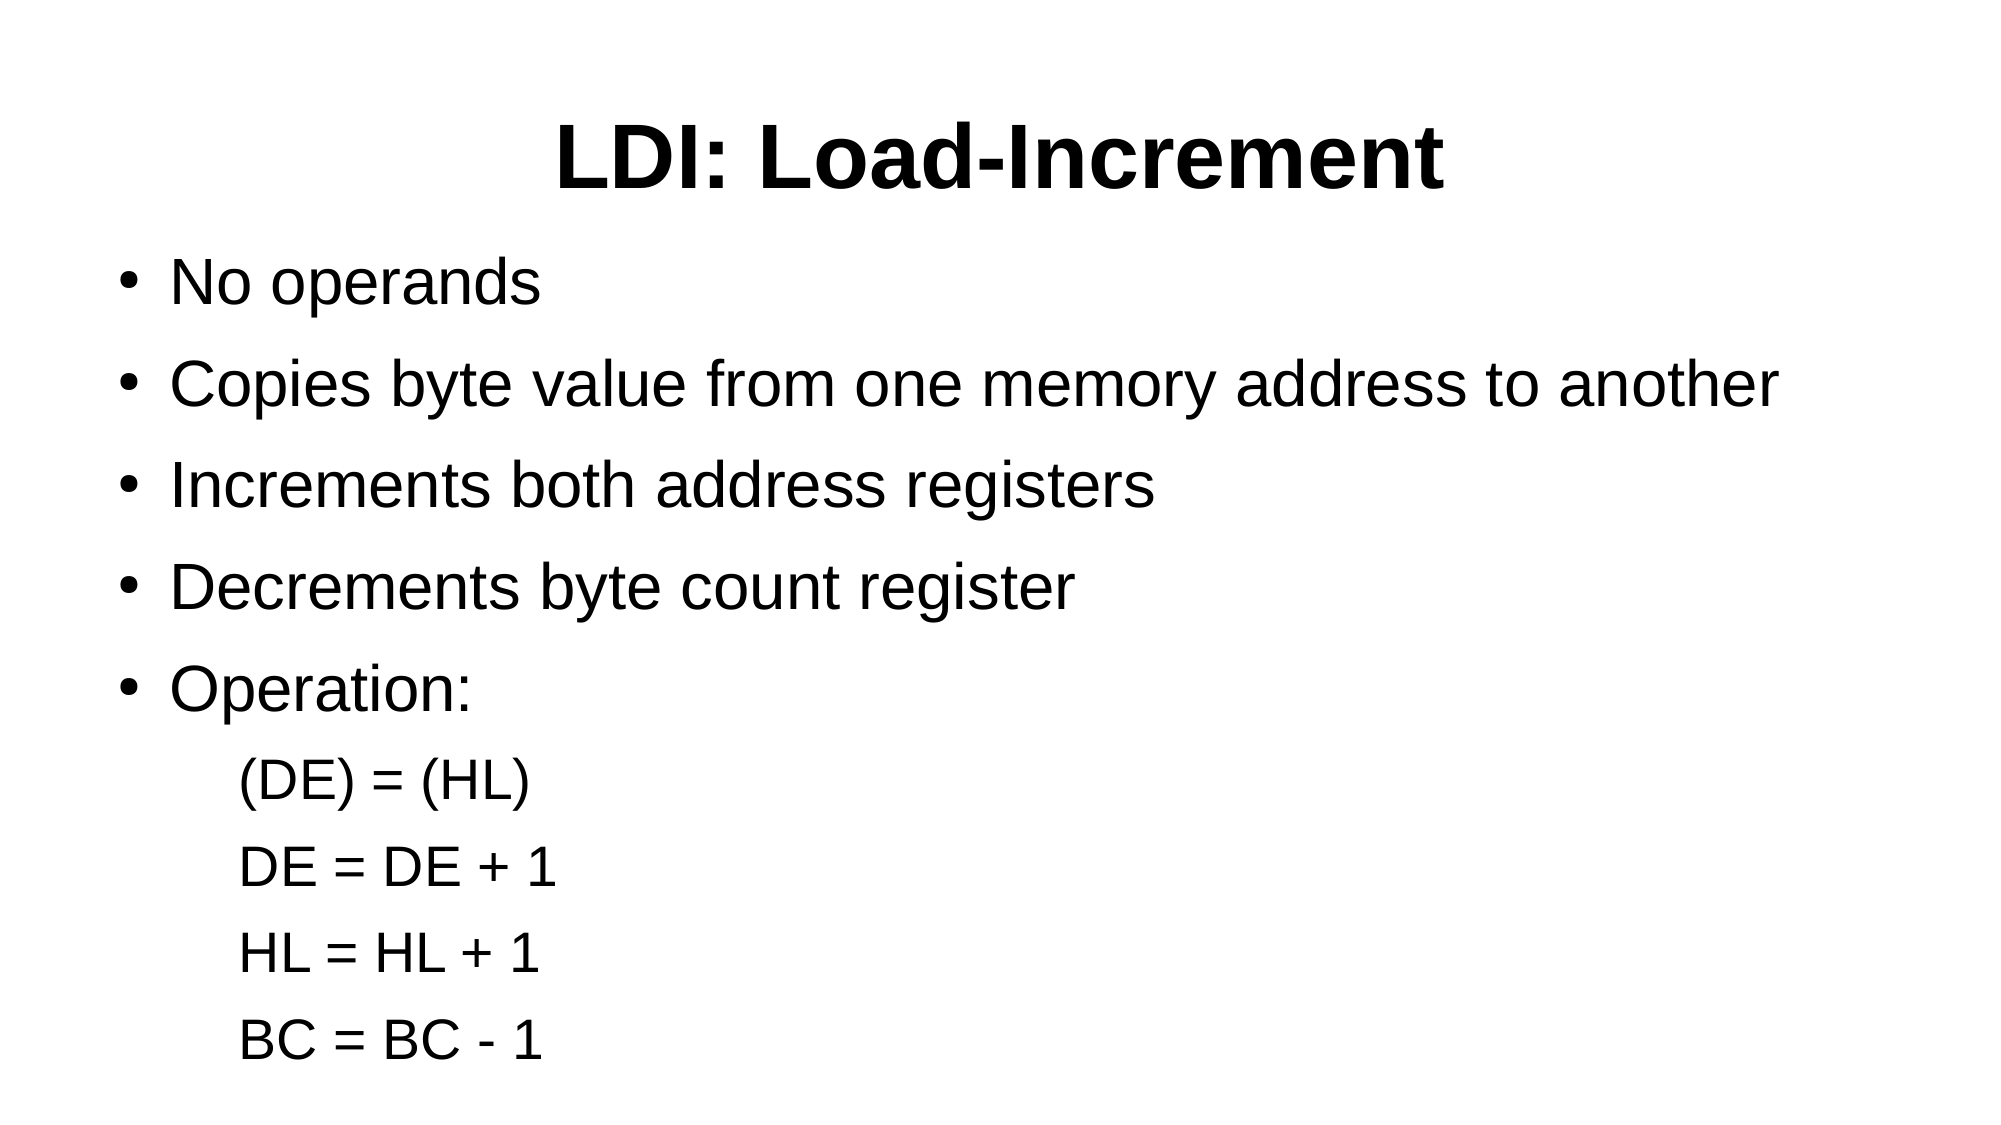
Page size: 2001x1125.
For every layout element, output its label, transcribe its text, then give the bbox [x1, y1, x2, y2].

title LDI: Load-Increment [137, 48, 1863, 245]
list No operands Copies byte value from one memory address to another Increments both address registers Decrements byte count register Operation: (DE) = (HL) DE = DE + 1 HL = HL + 1 BC = BC - 1 [99, 245, 1951, 1078]
